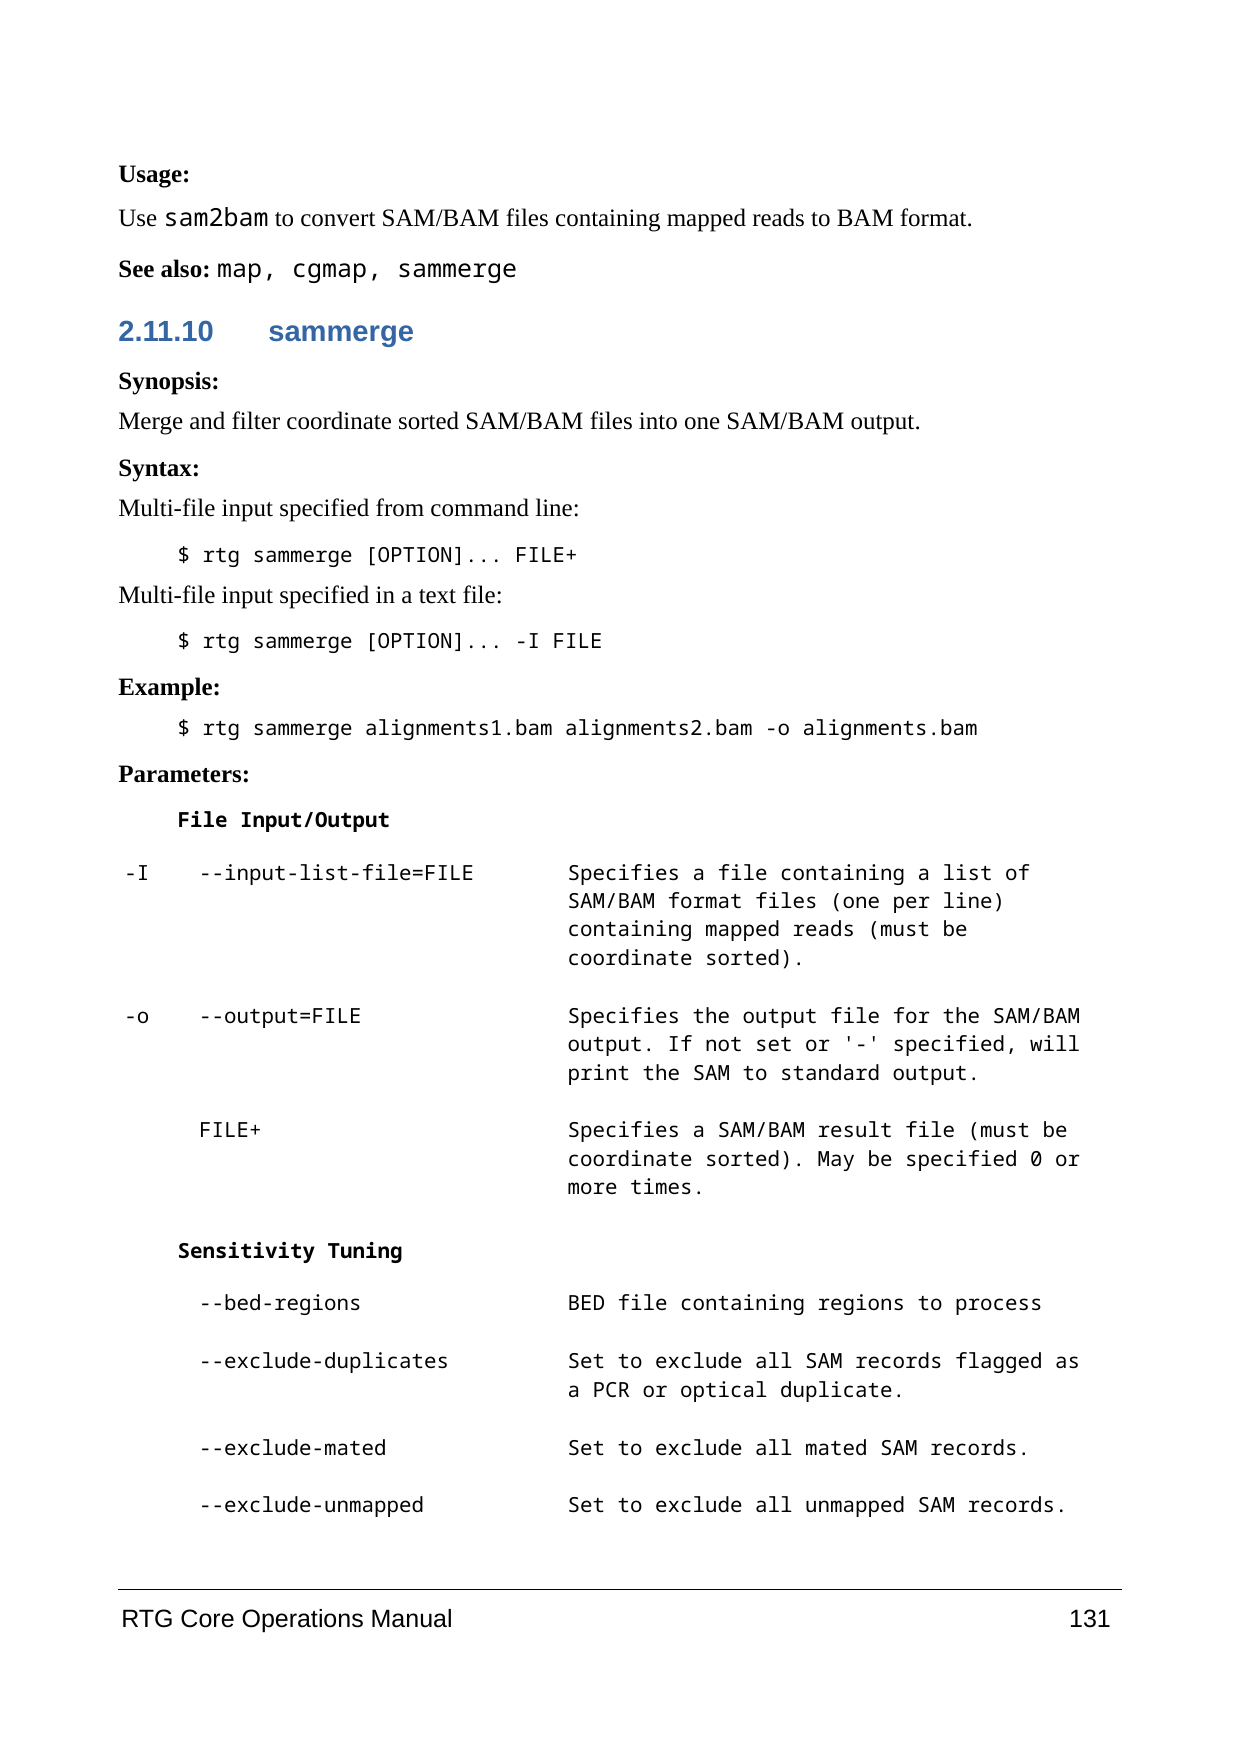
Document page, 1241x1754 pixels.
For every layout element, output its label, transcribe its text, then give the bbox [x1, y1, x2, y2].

table_cell [118, 1479, 193, 1537]
table_cell --exclude-mated [193, 1421, 561, 1479]
subtitle Syntax: [118, 453, 1122, 481]
subtitle sammerge [118, 314, 1122, 348]
table_cell --exclude-unmapped [193, 1479, 561, 1537]
table_cell [118, 1335, 193, 1421]
text Sensitivity Tuning [177, 1236, 1122, 1265]
subtitle Example: [118, 672, 1122, 701]
table_cell Specifies the output file for the SAM/BAM output. If not set or '-' specified, will print the SAM to standard output. [561, 989, 1093, 1104]
table_cell FILE+ [193, 1104, 561, 1219]
text $ rtg sammerge [OPTION]... -I FILE [177, 626, 1122, 655]
text $ rtg sammerge [OPTION]... FILE+ [177, 540, 1122, 568]
text See also: map, cgmap, sammerge [118, 251, 1122, 285]
table_header --bed-regions [193, 1277, 561, 1334]
table_cell -o [118, 989, 193, 1104]
table_cell --output=FILE [193, 989, 561, 1104]
table_cell Specifies a SAM/BAM result file (must be coordinate sorted). May be specified 0 or more times. [561, 1104, 1093, 1219]
table_cell Set to exclude all SAM records flagged as a PCR or optical duplicate. [561, 1335, 1093, 1421]
text Multi-file input specified from command line: [118, 493, 1122, 522]
table_cell Set to exclude all mated SAM records. [561, 1421, 1093, 1479]
text Multi-file input specified in a text file: [118, 580, 1122, 609]
table_header -I [118, 846, 193, 989]
table_cell [118, 1421, 193, 1479]
table_cell Set to exclude all unmapped SAM records. [561, 1479, 1093, 1537]
subtitle Parameters: [118, 759, 1122, 788]
table_cell --exclude-duplicates [193, 1335, 561, 1421]
subtitle Synopsis: [118, 366, 1122, 394]
subtitle Usage: [118, 159, 1122, 187]
text File Input/Output [177, 806, 1122, 834]
table_header --input-list-file=FILE [193, 846, 561, 989]
table_header Specifies a file containing a list of SAM/BAM format files (one per line) containing mapped reads (must be coordinate sorted). [561, 846, 1093, 989]
text Merge and filter coordinate sorted SAM/BAM files into one SAM/BAM output. [118, 406, 1122, 435]
table_header [118, 1277, 193, 1334]
table_cell [118, 1104, 193, 1219]
table_header BED file containing regions to process [561, 1277, 1093, 1334]
text Use sam2bam to convert SAM/BAM files containing mapped reads to BAM format. [118, 199, 1122, 233]
text $ rtg sammerge alignments1.bam alignments2.bam -o alignments.bam [177, 713, 1122, 741]
